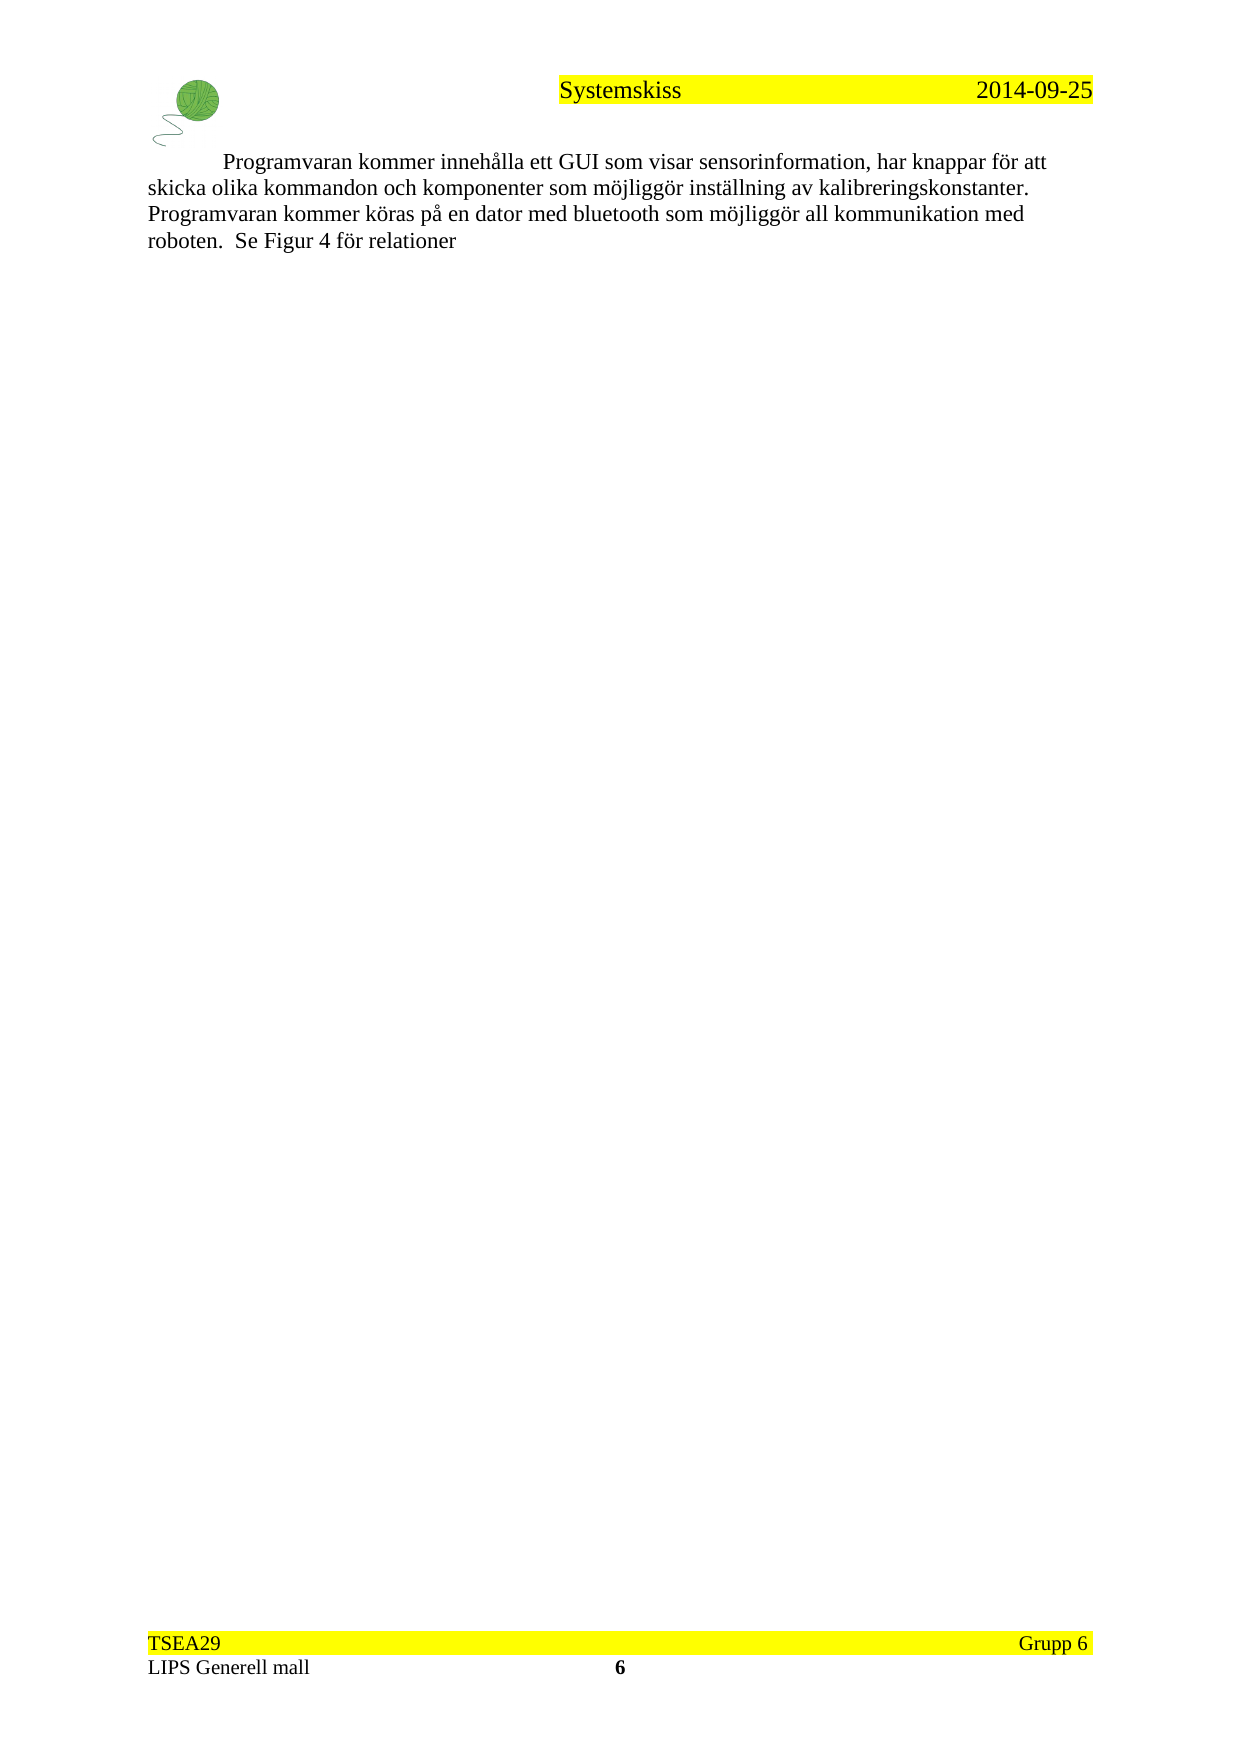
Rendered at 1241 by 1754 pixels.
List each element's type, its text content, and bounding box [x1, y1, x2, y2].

text Programvaran kommer innehålla ett GUI som visar sensorinformation, har knappar för att skicka olika kommandon och komponenter som möjliggör inställning av kalibreringskonstanter. Programvaran kommer köras på en dator med bluetooth som möjliggör all kommunikation med roboten. Se Figur 4 för relationer [148, 148, 1092, 253]
picture [150, 76, 223, 149]
